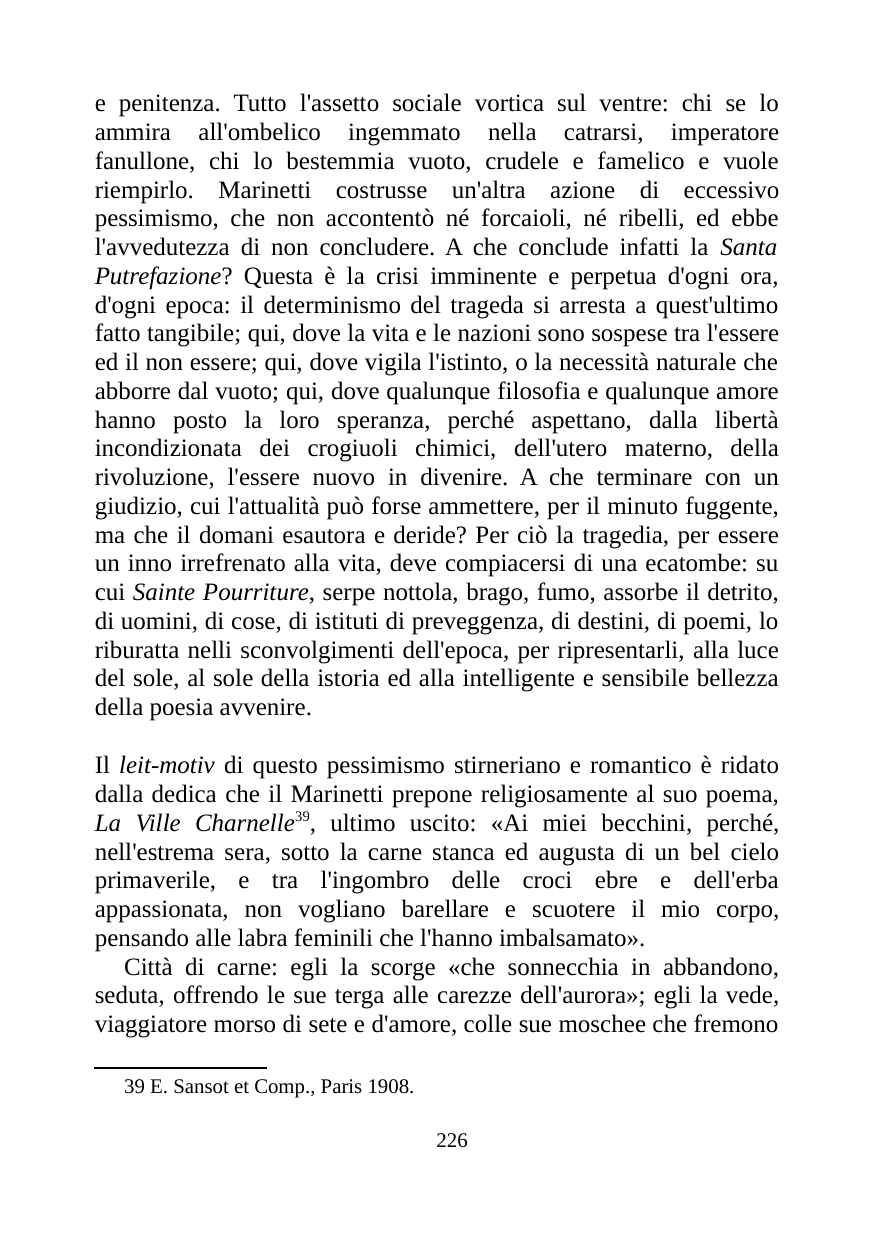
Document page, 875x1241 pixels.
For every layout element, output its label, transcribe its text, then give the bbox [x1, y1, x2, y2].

text e penitenza. Tutto l'assetto sociale vortica sul ventre: chi se lo ammira all'ombelico ingemmato nella catrarsi, imperatore fanullone, chi lo bestemmia vuoto, crudele e famelico e vuole riempirlo. Marinetti costrusse un'altra azione di eccessivo pessimismo, che non accontentò né forcaioli, né ribelli, ed ebbe l'avvedutezza di non concludere. A che conclude infatti la Santa Putrefazione? Questa è la crisi imminente e perpetua d'ogni ora, d'ogni epoca: il determinismo del trageda si arresta a quest'ultimo fatto tangibile; qui, dove la vita e le nazioni sono sospese tra l'essere ed il non essere; qui, dove vigila l'istinto, o la necessità naturale che abborre dal vuoto; qui, dove qualunque filosofia e qualunque amore hanno posto la loro speranza, perché aspettano, dalla libertà incondizionata dei crogiuoli chimici, dell'utero materno, della rivoluzione, l'essere nuovo in divenire. A che terminare con un giudizio, cui l'attualità può forse ammettere, per il minuto fuggente, ma che il domani esautora e deride? Per ciò la tragedia, per essere un inno irrefrenato alla vita, deve compiacersi di una ecatombe: su cui Sainte Pourriture, serpe nottola, brago, fumo, assorbe il detrito, di uomini, di cose, di istituti di preveggenza, di destini, di poemi, lo riburatta nelli sconvolgimenti dell'epoca, per ripresentarli, alla luce del sole, al sole della istoria ed alla intelligente e sensibile bellezza della poesia avvenire. [94, 88, 779, 721]
text Città di carne: egli la scorge «che sonnecchia in abbandono, seduta, offrendo le sue terga alle carezze dell'aurora»; egli la vede, viaggiatore morso di sete e d'amore, colle sue moschee che fremono [94, 952, 779, 1038]
text Il leit-motiv di questo pessimismo stirneriano e romantico è ridato dalla dedica che il Marinetti prepone religiosamente al suo poema, La Ville Charnelle, ultimo uscito: «Ai miei becchini, perché, nell'estrema sera, sotto la carne stanca ed augusta di un bel cielo primaverile, e tra l'ingombro delle croci ebre e dell'erba appassionata, non vogliano barellare e scuotere il mio corpo, pensando alle labra feminili che l'hanno imbalsamato». [94, 751, 779, 952]
text E. Sansot et Comp., Paris 1908. [94, 1074, 779, 1098]
